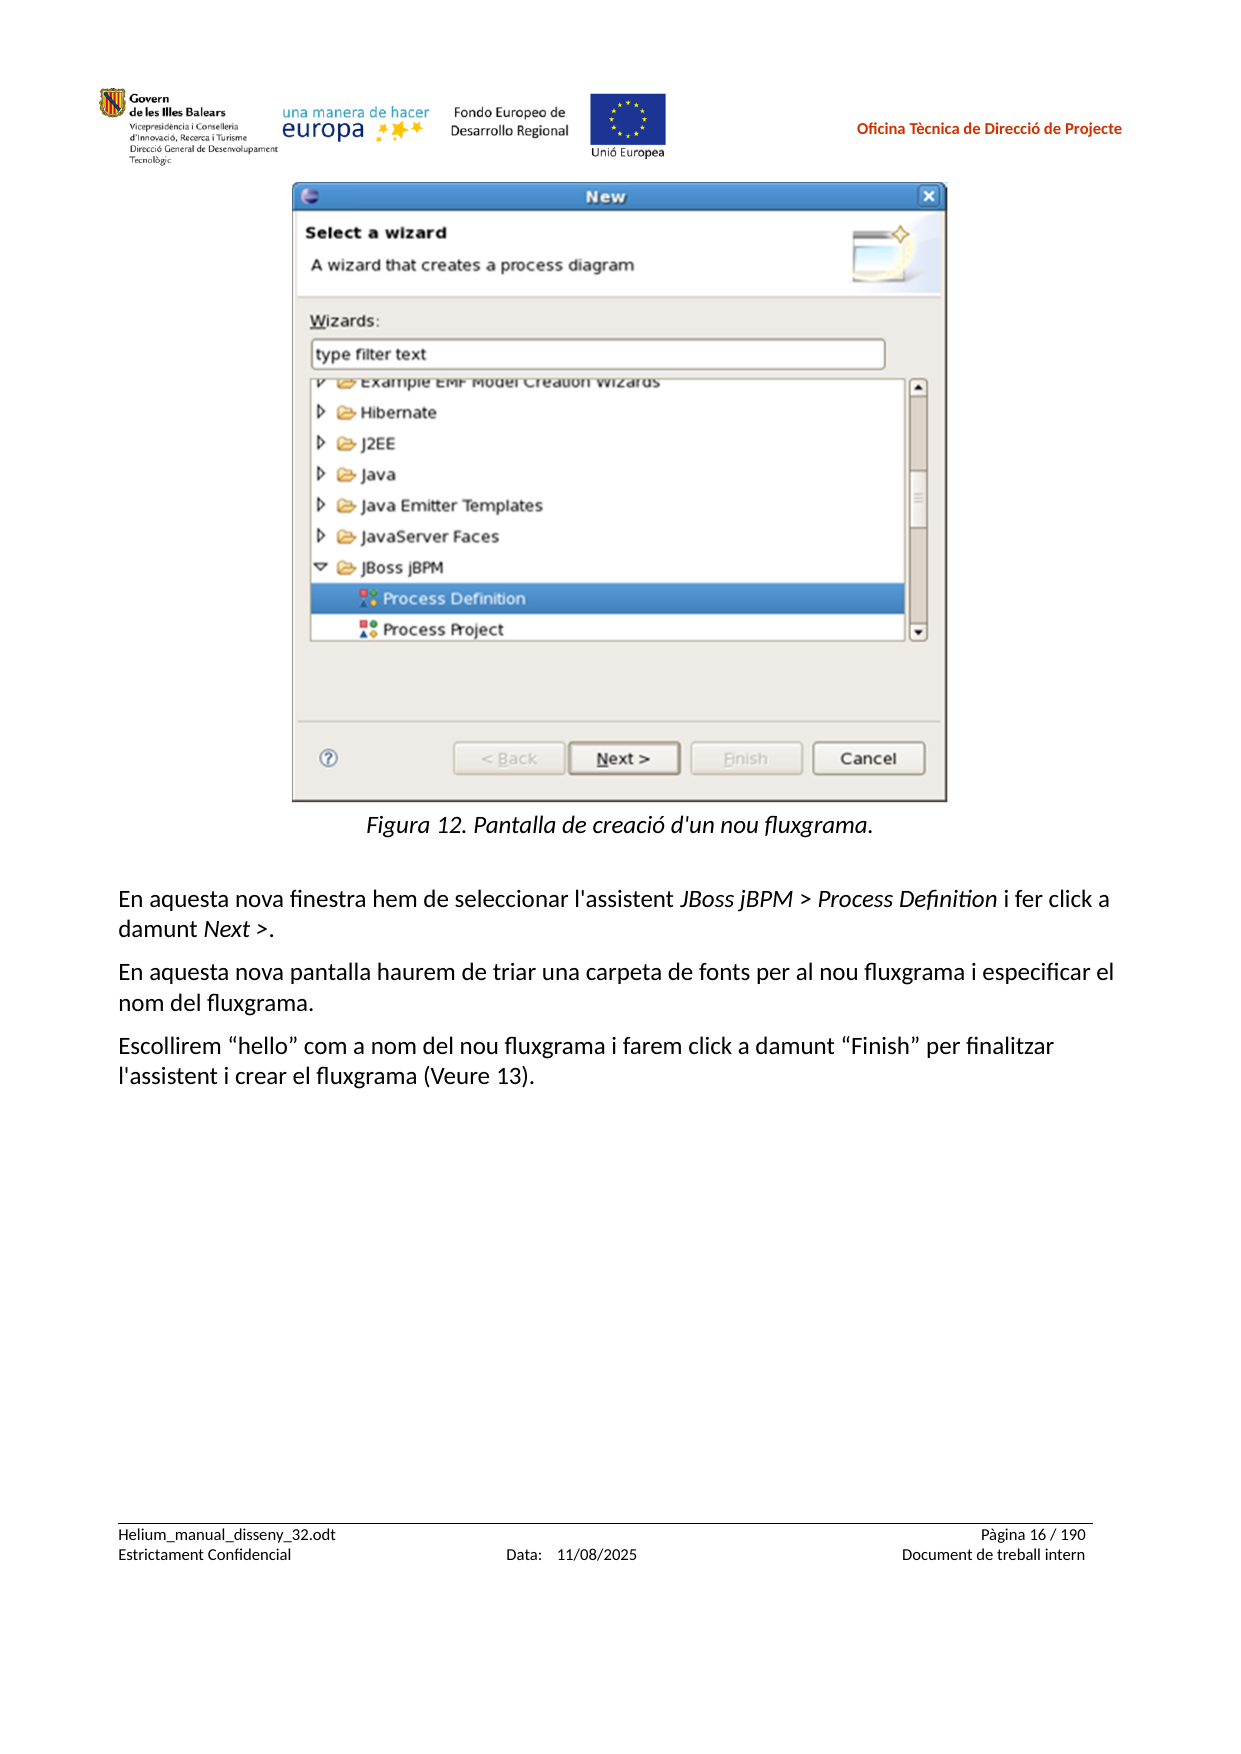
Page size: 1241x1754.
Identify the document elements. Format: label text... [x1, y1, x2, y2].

text En aquesta nova finestra hem de seleccionar l'assistent JBoss jBPM > Process Definition i fer click a damunt Next >. [118, 883, 1122, 944]
picture [290, 180, 950, 810]
text Figura 12. Pantalla de creació d'un nou fluxgrama. [290, 810, 950, 840]
picture [99, 87, 668, 166]
text En aquesta nova pantalla haurem de triar una carpeta de fonts per al nou fluxgrama i especificar el nom del fluxgrama. [118, 956, 1122, 1017]
text Escollirem “hello” com a nom del nou fluxgrama i farem click a damunt “Finish” per finalitzar l'assistent i crear el fluxgrama (Veure 13). [118, 1030, 1122, 1091]
